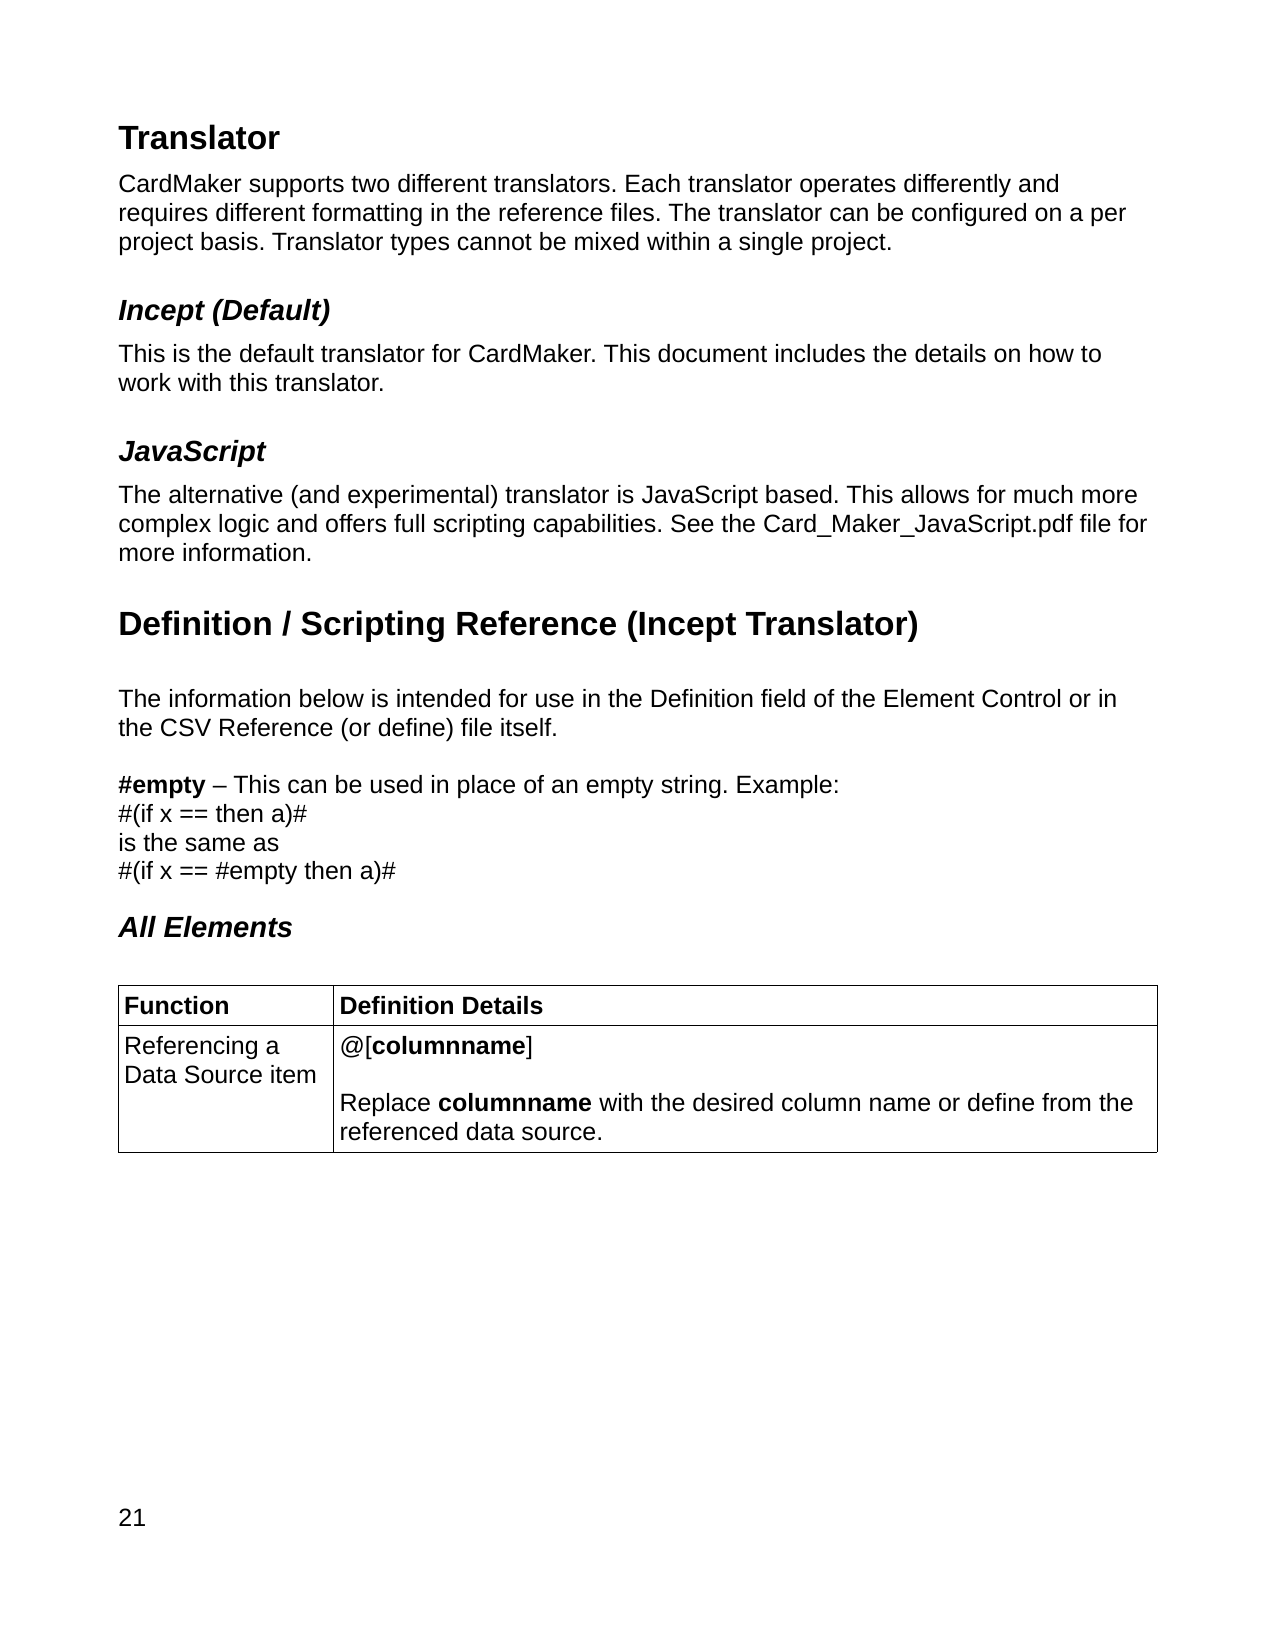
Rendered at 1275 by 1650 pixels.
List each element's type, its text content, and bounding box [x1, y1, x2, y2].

text CardMaker supports two different translators. Each translator operates differently and requires different formatting in the reference files. The translator can be configured on a per project basis. Translator types cannot be mixed within a single project. [118, 169, 1157, 256]
text #(if x == #empty then a)# [118, 856, 1157, 885]
text #(if x == then a)# [118, 799, 1157, 827]
table_header Function [119, 986, 333, 1025]
subtitle JavaScript [118, 434, 1157, 468]
subtitle Incept (Default) [118, 293, 1157, 327]
text is the same as [118, 827, 1157, 856]
subtitle Definition / Scripting Reference (Incept Translator) [118, 604, 1157, 642]
table_cell Referencing a Data Source item [119, 1026, 333, 1152]
text #empty – This can be used in place of an empty string. Example: [118, 770, 1157, 799]
table_header Definition Details [334, 986, 1157, 1025]
subtitle All Elements [118, 910, 1157, 943]
table_cell @[columnname] Replace columnname with the desired column name or define from the referenced data source. [334, 1026, 1157, 1152]
text This is the default translator for CardMaker. This document includes the details on how to work with this translator. [118, 339, 1157, 397]
subtitle Translator [118, 118, 1157, 157]
text The alternative (and experimental) translator is JavaScript based. This allows for much more complex logic and offers full scripting capabilities. See the Card_Maker_JavaScript.pdf file for more information. [118, 480, 1157, 566]
text The information below is intended for use in the Definition field of the Element Control or in the CSV Reference (or define) file itself. [118, 684, 1157, 741]
